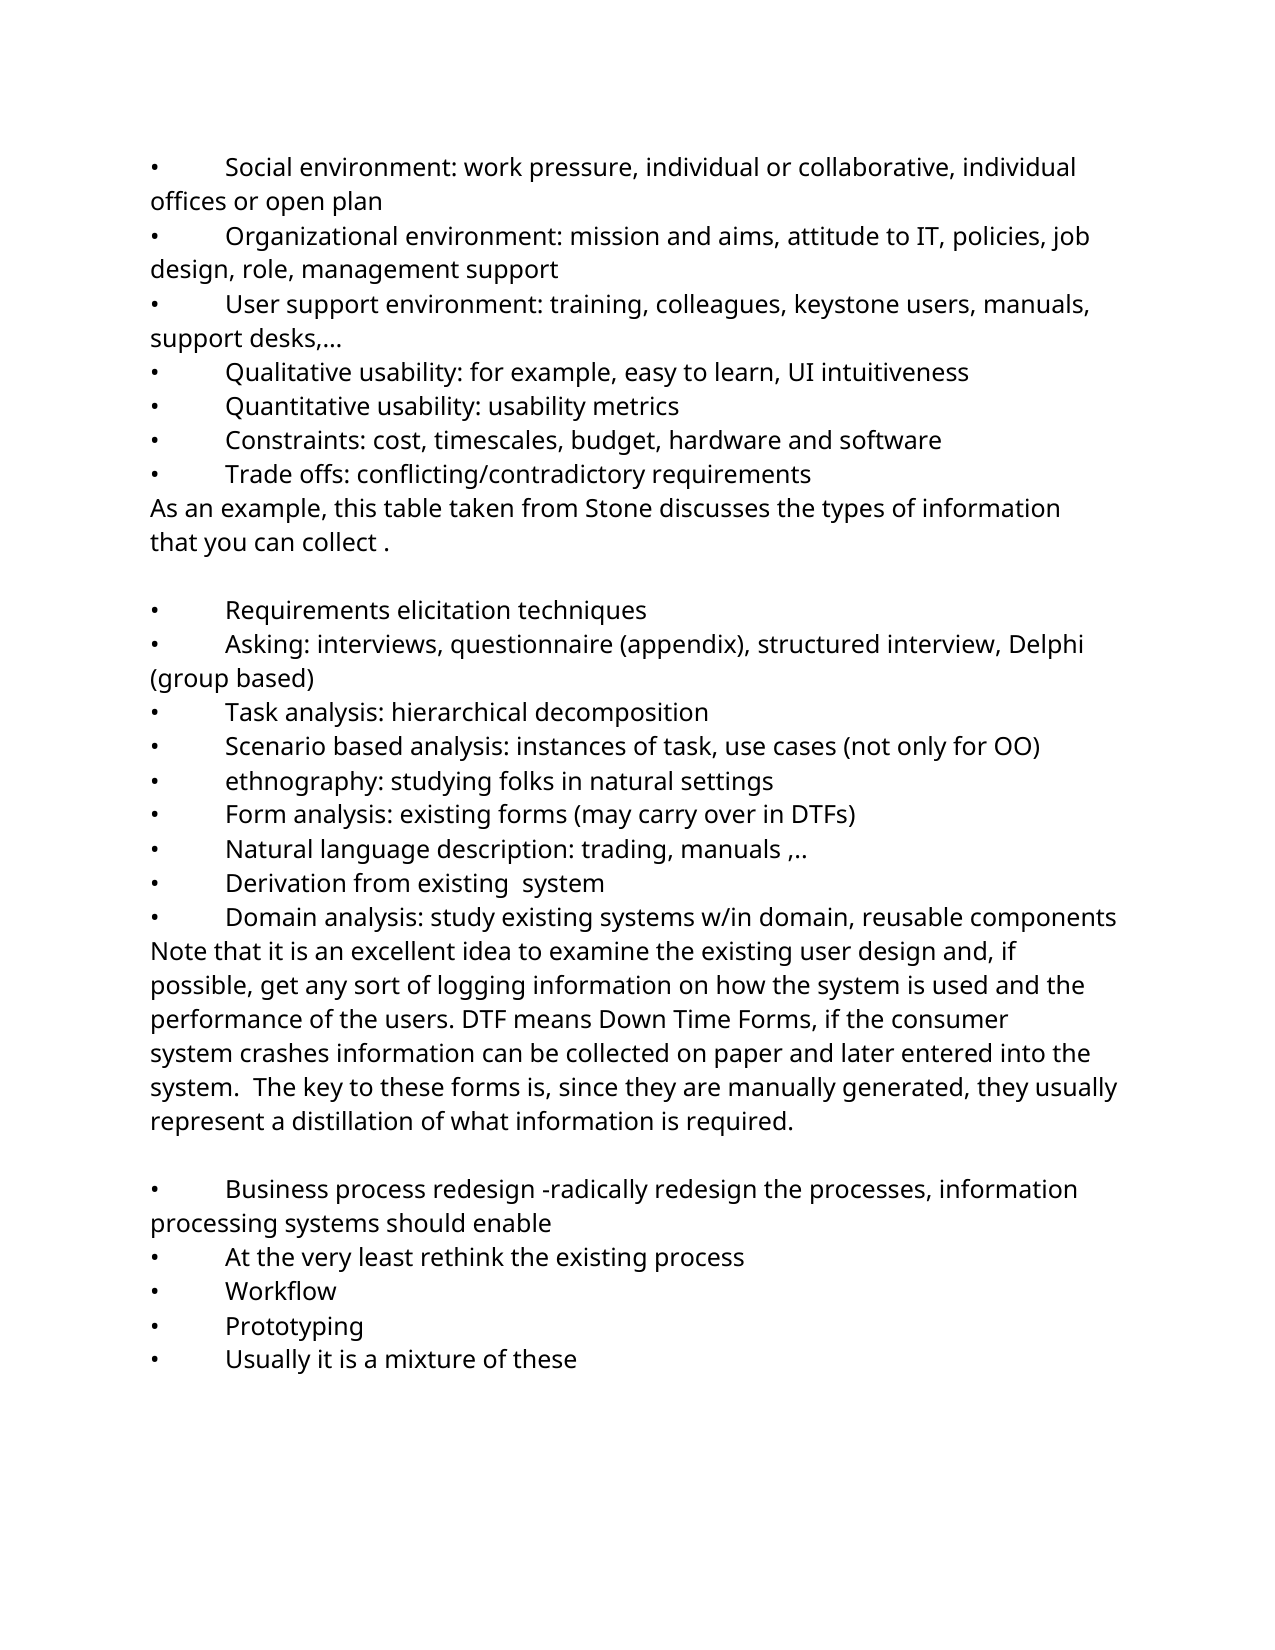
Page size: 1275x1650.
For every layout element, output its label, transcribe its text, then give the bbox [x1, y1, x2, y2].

text Note that it is an excellent idea to examine the existing user design and, if possible, get any sort of logging information on how the system is used and the performance of the users. DTF means Down Time Forms, if the consumer [150, 933, 1125, 1036]
list Scenario based analysis: instances of task, use cases (not only for OO) [150, 729, 1125, 763]
list At the very least rethink the existing process [150, 1240, 1125, 1274]
list Natural language description: trading, manuals ,.. [150, 831, 1125, 865]
list Prototyping [150, 1308, 1125, 1342]
list Requirements elicitation techniques [150, 593, 1125, 627]
list Trade offs: conflicting/contradictory requirements [150, 457, 1125, 491]
text As an example, this table taken from Stone discusses the types of information [150, 491, 1125, 525]
list Usually it is a mixture of these [150, 1342, 1125, 1376]
list Derivation from existing system [150, 865, 1125, 899]
list Qualitative usability: for example, easy to learn, UI intuitiveness [150, 354, 1125, 388]
list User support environment: training, colleagues, keystone users, manuals, support desks,… [150, 286, 1125, 354]
list Form analysis: existing forms (may carry over in DTFs) [150, 797, 1125, 831]
text system crashes information can be collected on paper and later entered into the system. The key to these forms is, since they are manually generated, they usually represent a distillation of what information is required. [150, 1036, 1125, 1138]
list Task analysis: hierarchical decomposition [150, 695, 1125, 729]
list Domain analysis: study existing systems w/in domain, reusable components [150, 899, 1125, 933]
list Quantitative usability: usability metrics [150, 388, 1125, 422]
list Asking: interviews, questionnaire (appendix), structured interview, Delphi (group based) [150, 627, 1125, 695]
list Organizational environment: mission and aims, attitude to IT, policies, job design, role, management support [150, 218, 1125, 286]
text that you can collect . [150, 525, 1125, 559]
list Business process redesign -radically redesign the processes, information processing systems should enable [150, 1172, 1125, 1240]
list Workflow [150, 1274, 1125, 1308]
list Constraints: cost, timescales, budget, hardware and software [150, 422, 1125, 457]
list Social environment: work pressure, individual or collaborative, individual offices or open plan [150, 150, 1125, 218]
list ethnography: studying folks in natural settings [150, 763, 1125, 797]
